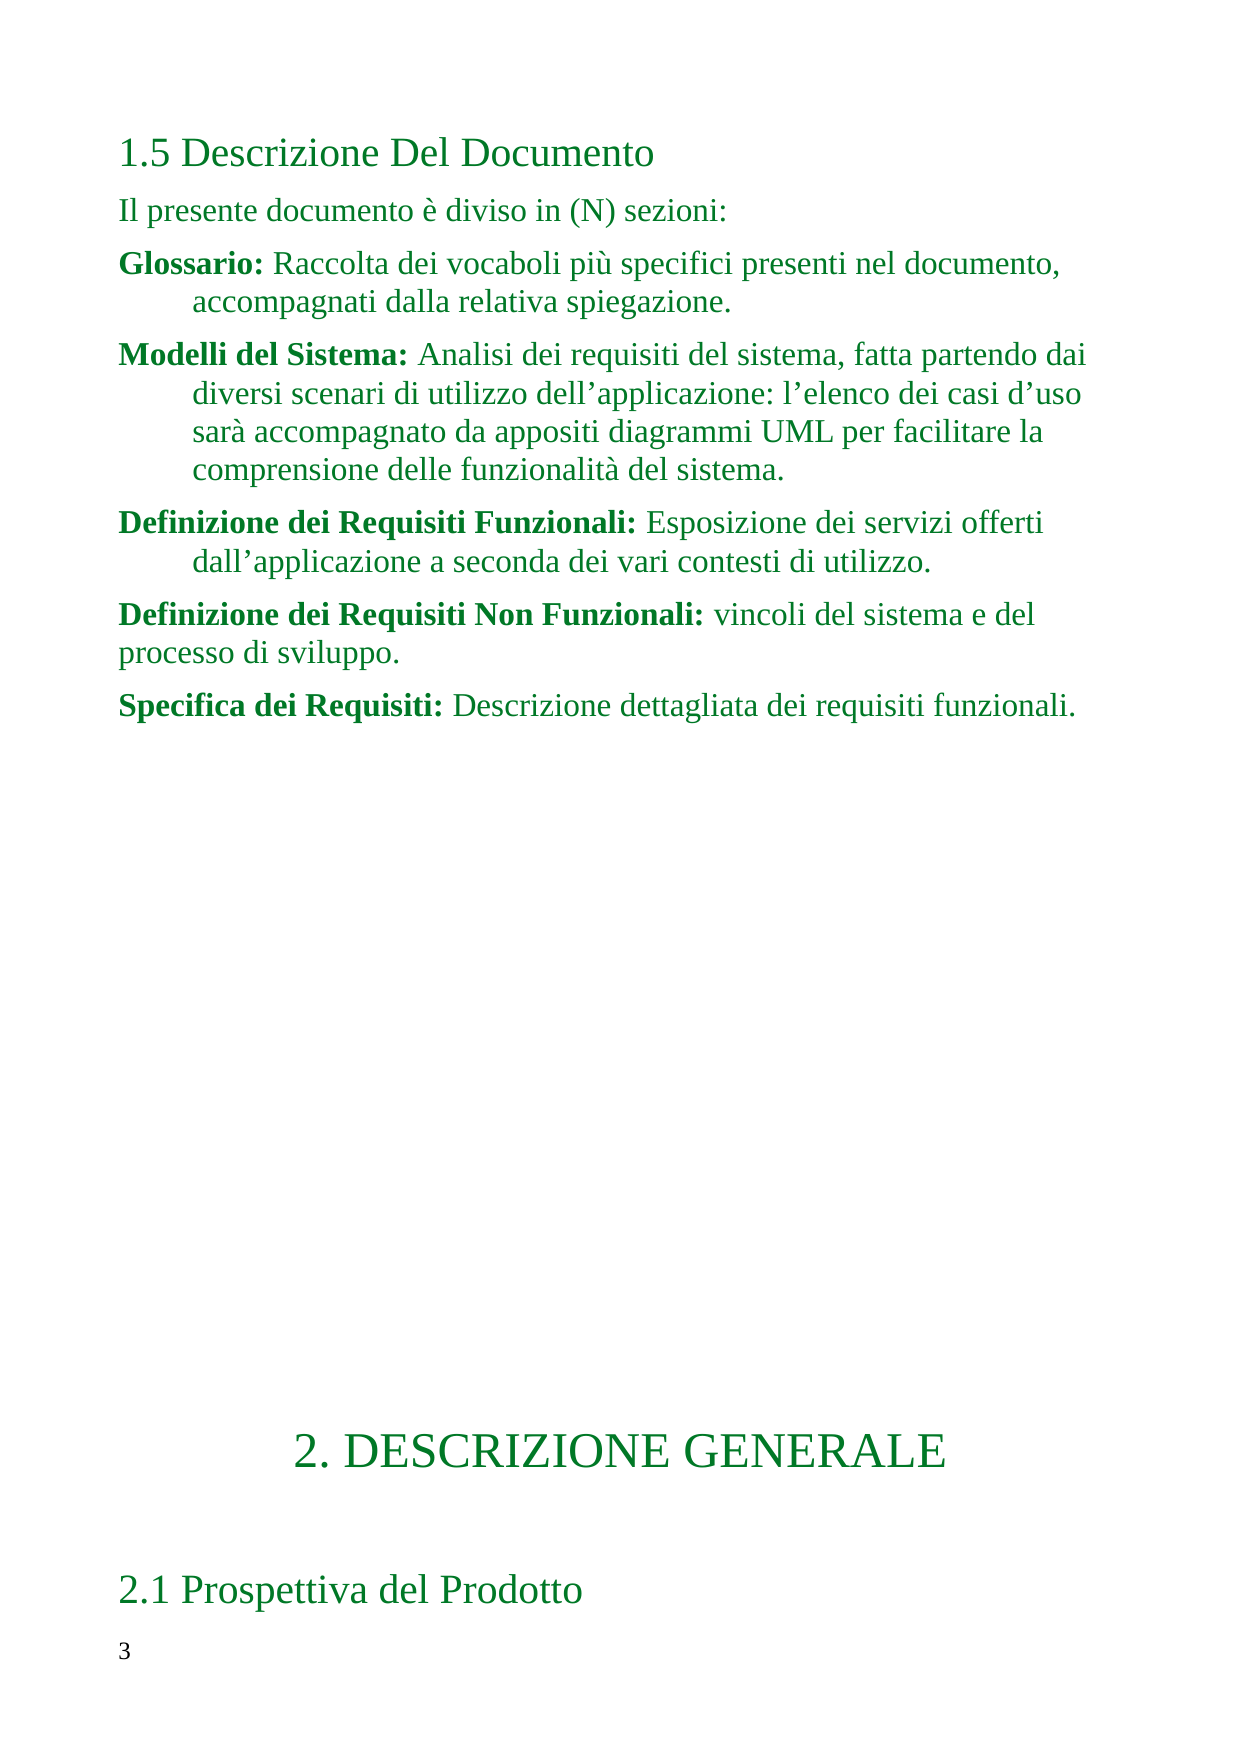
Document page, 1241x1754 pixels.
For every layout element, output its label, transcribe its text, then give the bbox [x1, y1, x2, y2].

text 2. DESCRIZIONE GENERALE [118, 1421, 1122, 1478]
text Specifica dei Requisiti: Descrizione dettagliata dei requisiti funzionali. [118, 685, 1122, 723]
text Definizione dei Requisiti Non Funzionali: vincoli del sistema e del processo di sviluppo. [118, 594, 1122, 670]
text Modelli del Sistema: Analisi dei requisiti del sistema, fatta partendo dai diversi scenari di utilizzo dell’applicazione: l’elenco dei casi d’uso sarà accompagnato da appositi diagrammi UML per facilitare la comprensione delle funzionalità del sistema. [118, 334, 1122, 488]
text Il presente documento è diviso in (N) sezioni: [118, 190, 1122, 229]
text 2.1 Prospettiva del Prodotto [118, 1565, 1122, 1613]
text Definizione dei Requisiti Funzionali: Esposizione dei servizi offerti dall’applicazione a seconda dei vari contesti di utilizzo. [118, 502, 1122, 579]
text 1.5 Descrizione Del Documento [118, 128, 1122, 176]
text Glossario: Raccolta dei vocaboli più specifici presenti nel documento, accompagnati dalla relativa spiegazione. [118, 243, 1122, 320]
